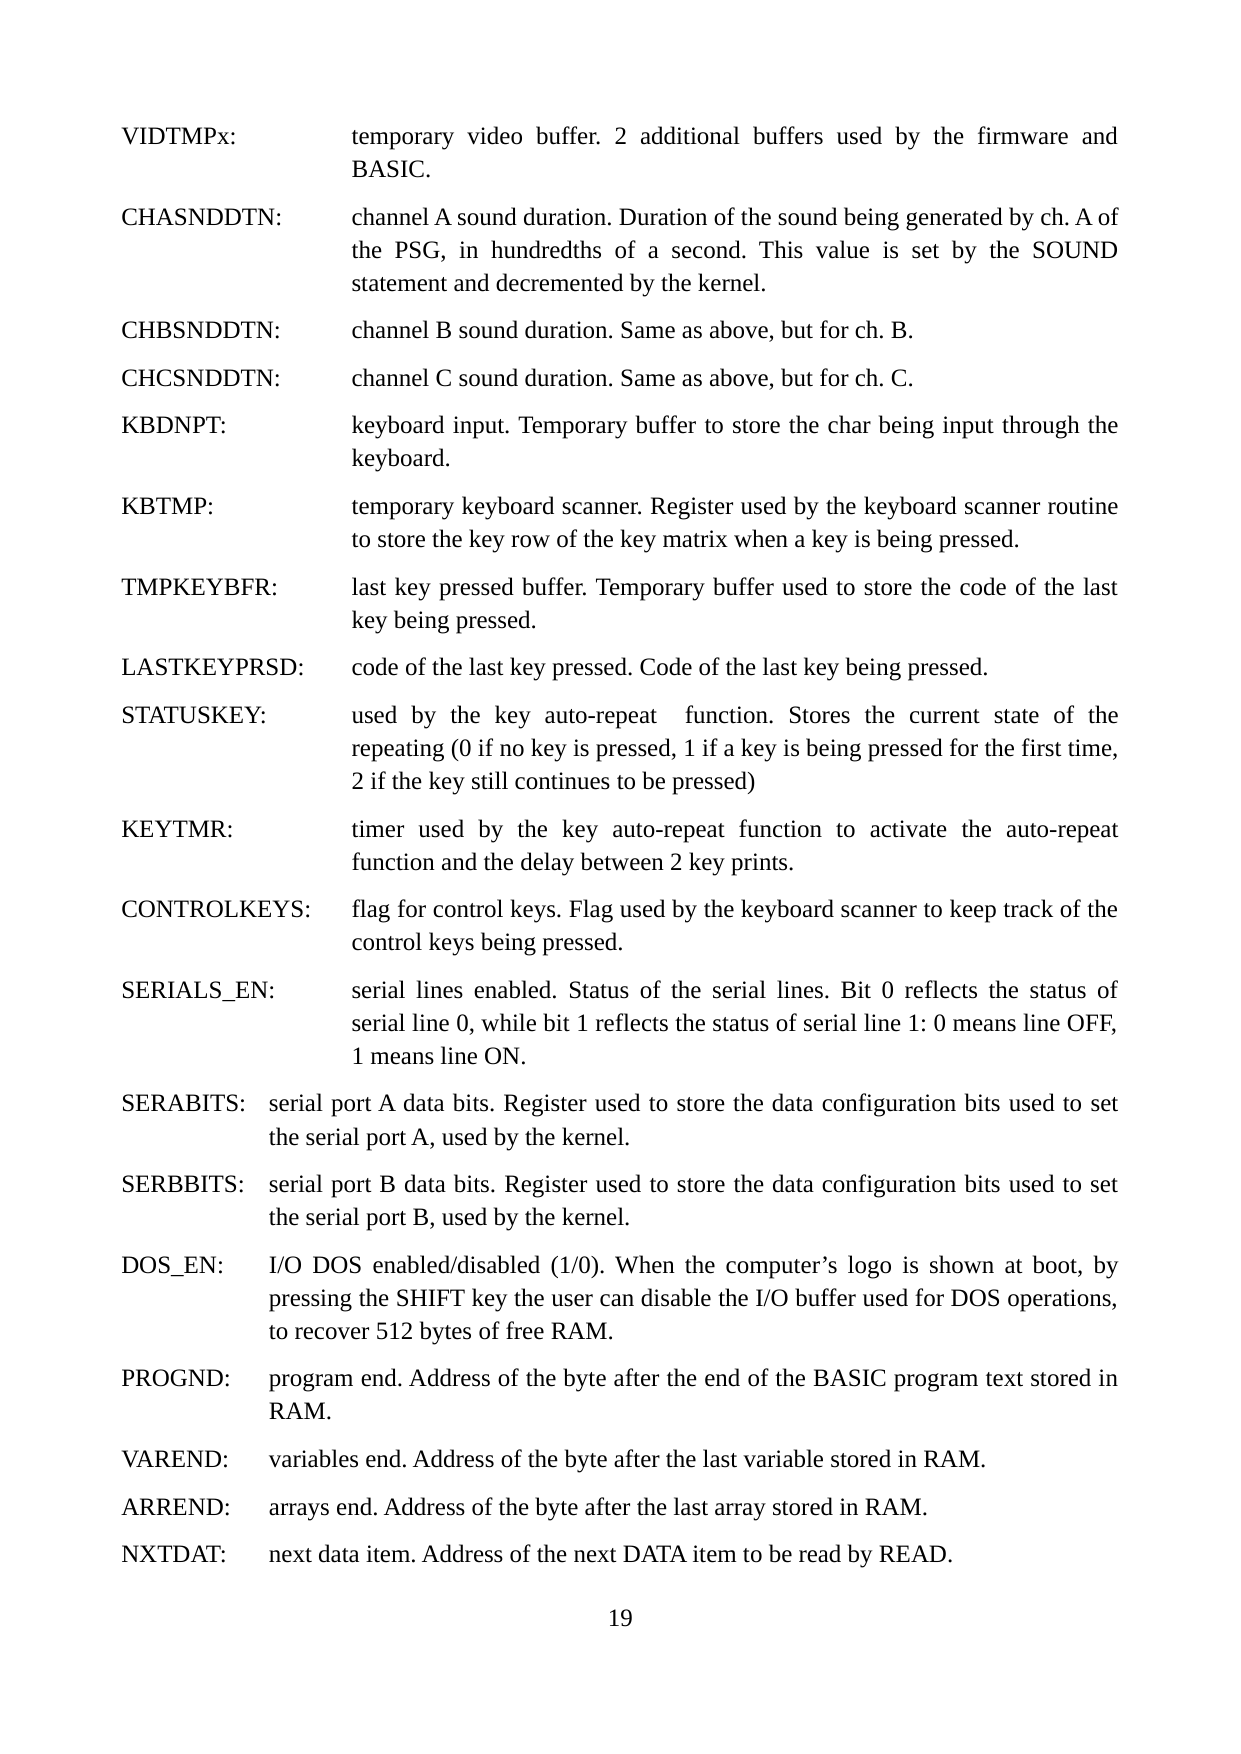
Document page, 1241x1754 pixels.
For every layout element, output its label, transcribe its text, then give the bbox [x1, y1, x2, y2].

text SERBBITS: serial port B data bits. Register used to store the data configuration bits used to set the serial port B, used by the kernel. [121, 1169, 1119, 1231]
text CHCSNDDTN: channel C sound duration. Same as above, but for ch. C. [121, 363, 1119, 392]
text SERABITS: serial port A data bits. Register used to store the data configuration bits used to set the serial port A, used by the kernel. [121, 1088, 1119, 1150]
text STATUSKEY: used by the key auto-repeat function. Stores the current state of the repeating (0 if no key is pressed, 1 if a key is being pressed for the first time, 2 if the key still continues to be pressed) [121, 700, 1119, 795]
text CONTROLKEYS: flag for control keys. Flag used by the keyboard scanner to keep track of the control keys being pressed. [121, 894, 1119, 956]
text VAREND: variables end. Address of the byte after the last variable stored in RAM. [121, 1444, 1119, 1473]
text VIDTMPx: temporary video buffer. 2 additional buffers used by the firmware and BASIC. [121, 121, 1119, 183]
text TMPKEYBFR: last key pressed buffer. Temporary buffer used to store the code of the last key being pressed. [121, 572, 1119, 633]
text LASTKEYPRSD: code of the last key pressed. Code of the last key being pressed. [121, 652, 1119, 681]
text KEYTMR: timer used by the key auto-repeat function to activate the auto-repeat function and the delay between 2 key prints. [121, 814, 1119, 875]
text KBDNPT: keyboard input. Temporary buffer to store the char being input through the keyboard. [121, 411, 1119, 472]
text ARREND: arrays end. Address of the byte after the last array stored in RAM. [121, 1492, 1119, 1520]
text DOS_EN: I/O DOS enabled/disabled (1/0). When the computer’s logo is shown at boot, by pressing the SHIFT key the user can disable the I/O buffer used for DOS operations, to recover 512 bytes of free RAM. [121, 1250, 1119, 1344]
text CHASNDDTN: channel A sound duration. Duration of the sound being generated by ch. A of the PSG, in hundredths of a second. This value is set by the SOUND statement and decremented by the kernel. [121, 202, 1119, 296]
text NXTDAT: next data item. Address of the next DATA item to be read by READ. [121, 1539, 1119, 1568]
text KBTMP: temporary keyboard scanner. Register used by the keyboard scanner routine to store the key row of the key matrix when a key is being pressed. [121, 491, 1119, 553]
text CHBSNDDTN: channel B sound duration. Same as above, but for ch. B. [121, 315, 1119, 344]
text PROGND: program end. Address of the byte after the end of the BASIC program text stored in RAM. [121, 1363, 1119, 1425]
text SERIALS_EN: serial lines enabled. Status of the serial lines. Bit 0 reflects the status of serial line 0, while bit 1 reflects the status of serial line 1: 0 means line OFF, 1 means line ON. [121, 975, 1119, 1070]
